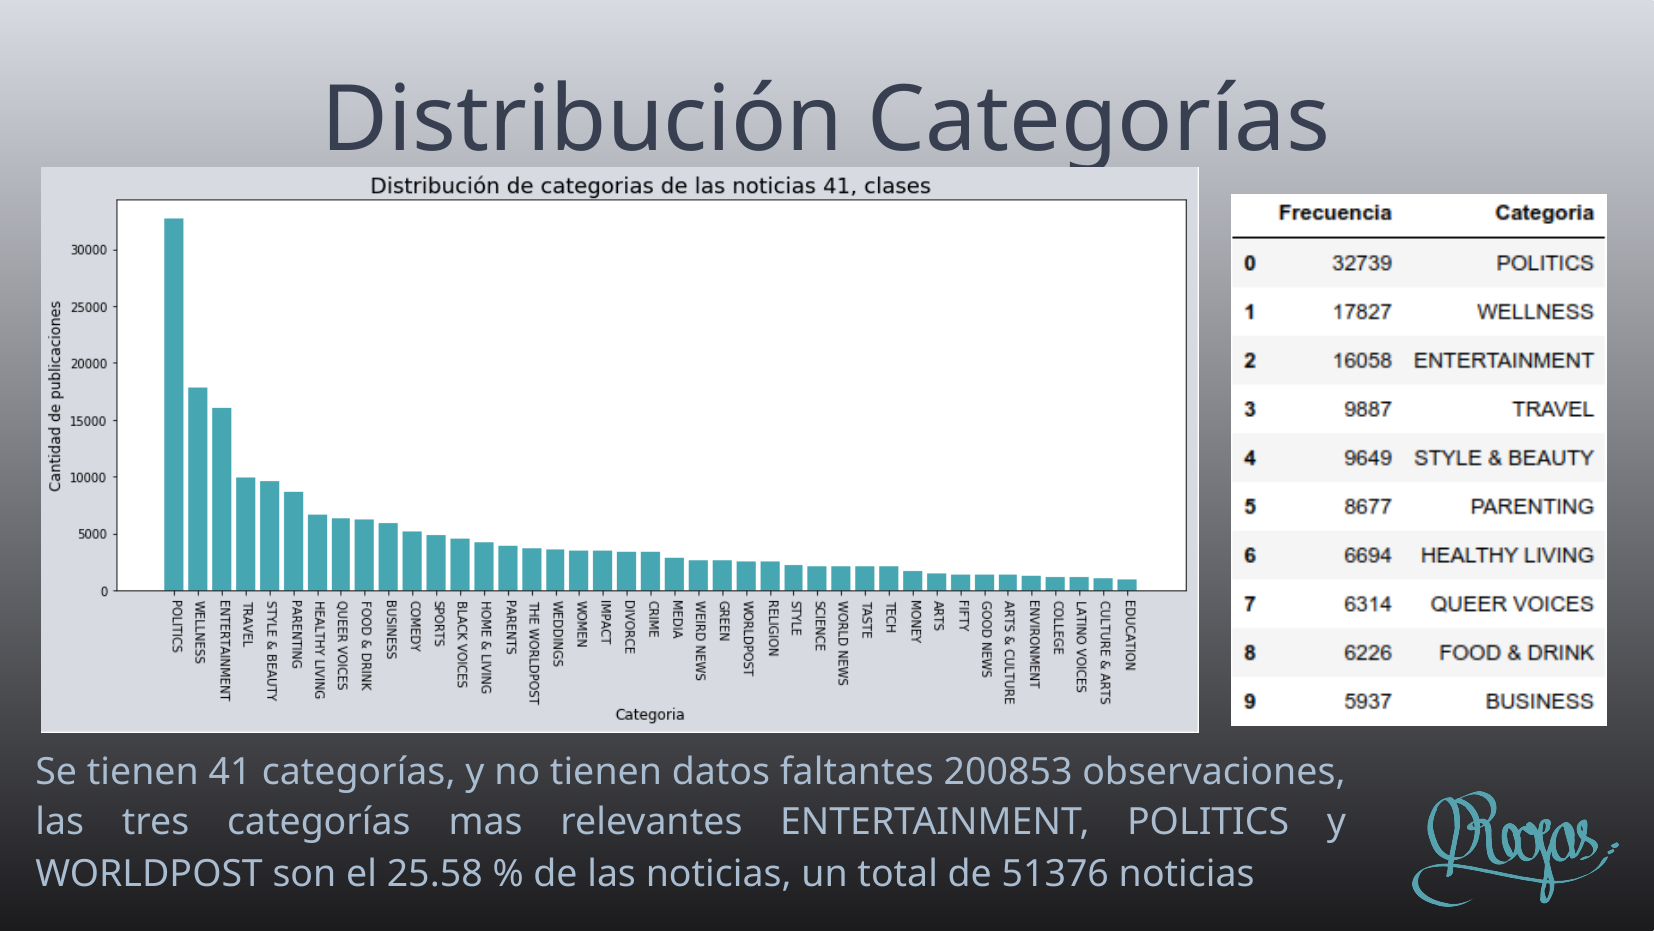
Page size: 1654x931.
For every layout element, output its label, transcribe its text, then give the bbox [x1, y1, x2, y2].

list Se tienen 41 categorías, y no tienen datos faltantes 200853 observaciones, las tres categorías mas relevantes ENTERTAINMENT, POLITICS y WORLDPOST son el 25.58 % de las noticias, un total de 51376 noticias [35, 744, 1347, 917]
picture [41, 167, 1199, 733]
title Distribución Categorías [82, 37, 1571, 193]
picture [1231, 194, 1607, 726]
picture [1412, 791, 1619, 907]
